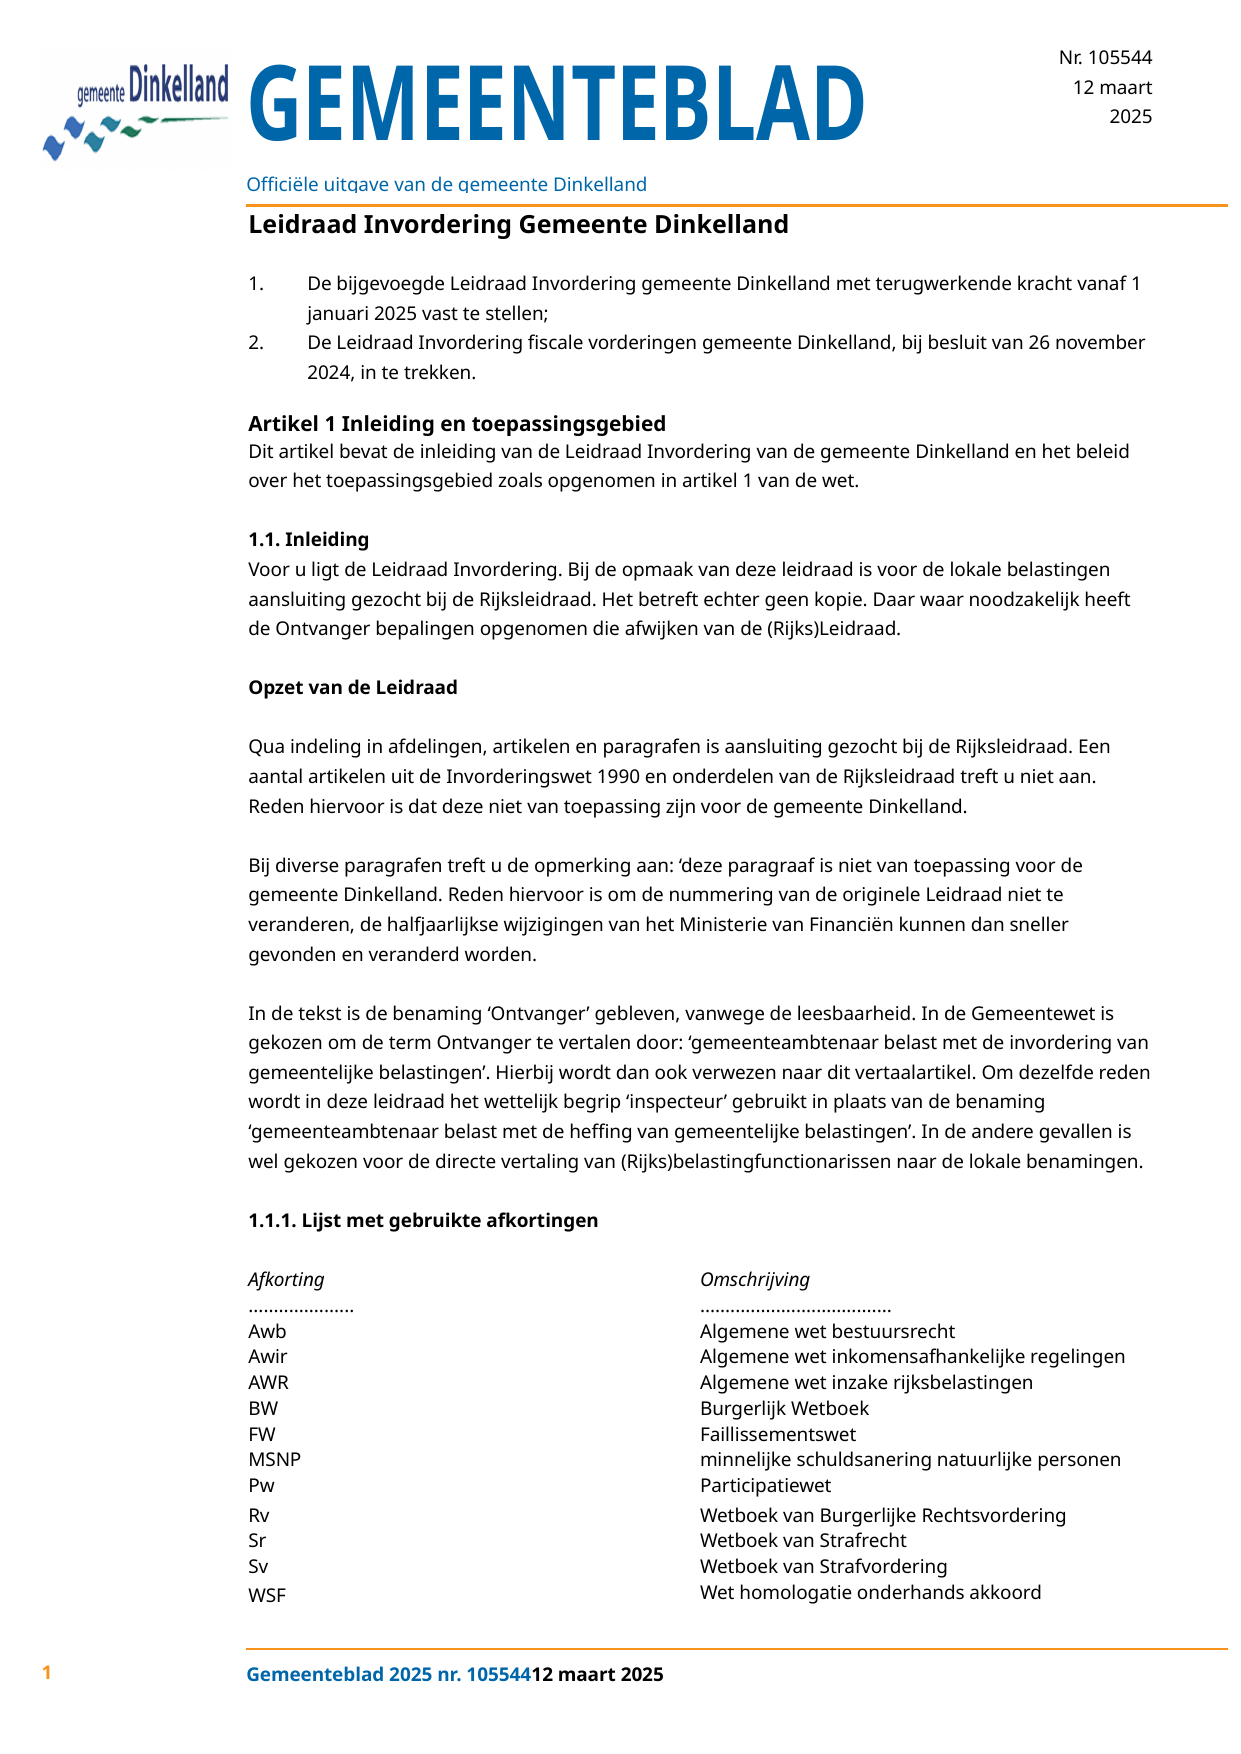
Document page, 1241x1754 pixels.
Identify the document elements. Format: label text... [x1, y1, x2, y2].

table_cell Faillissementswet [700, 1421, 1152, 1446]
text 1.1. Inleiding [248, 527, 1152, 552]
table_cell Wetboek van Strafrecht [700, 1528, 1152, 1553]
table_cell Sv [248, 1553, 700, 1579]
table_header Omschrijving [700, 1266, 1152, 1292]
table_cell Wetboek van Strafvordering [700, 1553, 1152, 1579]
table_cell AWR [248, 1369, 700, 1395]
table_cell Sr [248, 1528, 700, 1553]
table_cell Wet homologatie onderhands akkoord [700, 1579, 1152, 1608]
text In de tekst is de benaming ‘Ontvanger’ gebleven, vanwege de leesbaarheid. In de Gemeentewet is gekozen om de term Ontvanger te vertalen door: ‘gemeenteambtenaar belast met de invordering van gemeentelijke belastingen’. Hierbij wordt dan ook verwezen naar dit vertaalartikel. Om dezelfde reden wordt in deze leidraad het wettelijk begrip ‘inspecteur’ gebruikt in plaats van de benaming ‘gemeenteambtenaar belast met de heffing van gemeentelijke belastingen’. In de andere gevallen is wel gekozen voor de directe vertaling van (Rijks)belastingfunctionarissen naar de lokale benamingen. [248, 1000, 1152, 1174]
table_cell Participatiewet Wetboek van Burgerlijke Rechtsvordering [700, 1472, 1152, 1527]
text 1.1.1. Lijst met gebruikte afkortingen [248, 1207, 1152, 1233]
table_header Afkorting [248, 1266, 700, 1292]
table_cell BW [248, 1395, 700, 1421]
text Voor u ligt de Leidraad Invordering. Bij de opmaak van deze leidraad is voor de lokale belastingen aansluiting gezocht bij de Rijksleidraad. Het betreft echter geen kopie. Daar waar noodzakelijk heeft de Ontvanger bepalingen opgenomen die afwijken van de (Rijks)Leidraad. [248, 556, 1152, 641]
table_cell minnelijke schuldsanering natuurlijke personen [700, 1446, 1152, 1472]
text Dit artikel bevat de inleiding van de Leidraad Invordering van de gemeente Dinkelland en het beleid over het toepassingsgebied zoals opgenomen in artikel 1 van de wet. [248, 438, 1152, 493]
picture [41, 47, 231, 172]
table_cell Algemene wet bestuursrecht [700, 1318, 1152, 1343]
text Bij diverse paragrafen treft u de opmerking aan: ‘deze paragraaf is niet van toepassing voor de gemeente Dinkelland. Reden hiervoor is om de nummering van de originele Leidraad niet te veranderen, de halfjaarlijkse wijzigingen van het Ministerie van Financiën kunnen dan sneller gevonden en veranderd worden. [248, 852, 1152, 967]
table_cell Algemene wet inkomensafhankelijke regelingen [700, 1344, 1152, 1369]
table_cell WHOA WSF [248, 1579, 700, 1608]
list De Leidraad Invordering fiscale vorderingen gemeente Dinkelland, bij besluit van 26 november 2024, in te trekken. [248, 329, 1152, 385]
text Qua indeling in afdelingen, artikelen en paragrafen is aansluiting gezocht bij de Rijksleidraad. Een aantal artikelen uit de Invorderingswet 1990 en onderdelen van de Rijksleidraad treft u niet aan. Reden hiervoor is dat deze niet van toepassing zijn voor de gemeente Dinkelland. [248, 734, 1152, 819]
table_cell ...................................... [700, 1292, 1152, 1318]
table_cell Burgerlijk Wetboek [700, 1395, 1152, 1421]
table_cell Algemene wet inzake rijksbelastingen [700, 1369, 1152, 1395]
text Artikel 1 Inleiding en toepassingsgebied [248, 409, 1152, 438]
text Leidraad Invordering Gemeente Dinkelland [248, 207, 1152, 241]
table_cell Awir [248, 1344, 700, 1369]
table_cell Pw Rv [248, 1472, 700, 1527]
table_cell MSNP [248, 1446, 700, 1472]
list De bijgevoegde Leidraad Invordering gemeente Dinkelland met terugwerkende kracht vanaf 1 januari 2025 vast te stellen; [248, 270, 1152, 326]
table_cell FW [248, 1421, 700, 1446]
table_cell ..................... [248, 1292, 700, 1318]
text Opzet van de Leidraad [248, 674, 1152, 700]
table_cell Awb [248, 1318, 700, 1343]
